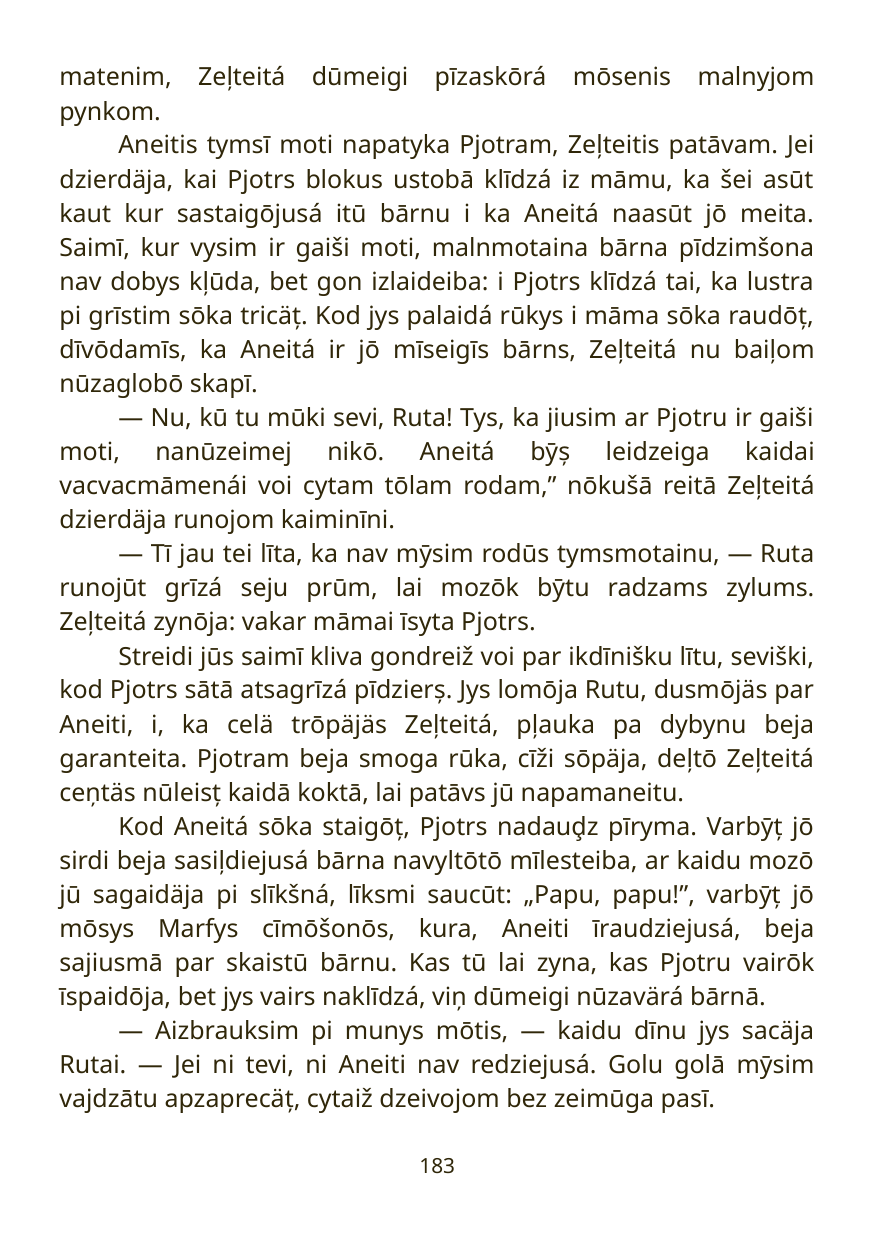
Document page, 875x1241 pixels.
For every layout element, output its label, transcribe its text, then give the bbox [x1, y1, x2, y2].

text matenim, Zeļteitá dūmeigi pīzaskōrá mōsenis malnyjom pynkom. [59, 59, 815, 127]
text — Aizbrauksim pi munys mōtis, — kaidu dīnu jys sacäja Rutai. — Jei ni tevi, ni Aneiti nav redziejusá. Golu golā mȳsim vajdzātu apzaprecäț, cytaiž dzeivojom bez zeimūga pasī. [59, 1013, 815, 1115]
text — Nu, kū tu mūki sevi, Ruta! Tys, ka jiusim ar Pjotru ir gaiši moti, nanūzeimej nikō. Aneitá bȳș leidzeiga kaidai vacvacmāmenái voi cytam tōlam rodam,” nōkušā reitā Zeļteitá dzierdäja runojom kaiminīni. [59, 400, 815, 536]
text Aneitis tymsī moti napatyka Pjotram, Zeļteitis patāvam. Jei dzierdäja, kai Pjotrs blokus ustobā klīdzá iz māmu, ka šei asūt kaut kur sastaigōjusá itū bārnu i ka Aneitá naasūt jō meita. Saimī, kur vysim ir gaiši moti, malnmotaina bārna pīdzimšona nav dobys kļūda, bet gon izlaideiba: i Pjotrs klīdzá tai, ka lustra pi grīstim sōka tricäț. Kod jys palaidá rūkys i māma sōka raudōț, dīvōdamīs, ka Aneitá ir jō mīseigīs bārns, Zeļteitá nu baiļom nūzaglobō skapī. [59, 127, 815, 400]
text Kod Aneitá sōka staigōț, Pjotrs nadauḑz pīryma. Varbȳț jō sirdi beja sasiļdiejusá bārna navyltōtō mīlesteiba, ar kaidu mozō jū sagaidäja pi slīkšná, līksmi saucūt: „Papu, papu!”, varbȳț jō mōsys Marfys cīmōšonōs, kura, Aneiti īraudziejusá, beja sajiusmā par skaistū bārnu. Kas tū lai zyna, kas Pjotru vairōk īspaidōja, bet jys vairs naklīdzá, viņ dūmeigi nūzavärá bārnā. [59, 808, 815, 1013]
text Streidi jūs saimī kliva gondreiž voi par ikdīnišku lītu, seviški, kod Pjotrs sātā atsagrīzá pīdzierș. Jys lomōja Rutu, dusmōjäs par Aneiti, i, ka celä trōpäjäs Zeļteitá, pļauka pa dybynu beja garanteita. Pjotram beja smoga rūka, cīži sōpäja, deļtō Zeļteitá ceņtäs nūleisț kaidā koktā, lai patāvs jū napamaneitu. [59, 638, 815, 808]
text — Tī jau tei līta, ka nav mȳsim rodūs tymsmotainu, — Ruta runojūt grīzá seju prūm, lai mozōk bȳtu radzams zylums. Zeļteitá zynōja: vakar māmai īsyta Pjotrs. [59, 536, 815, 638]
